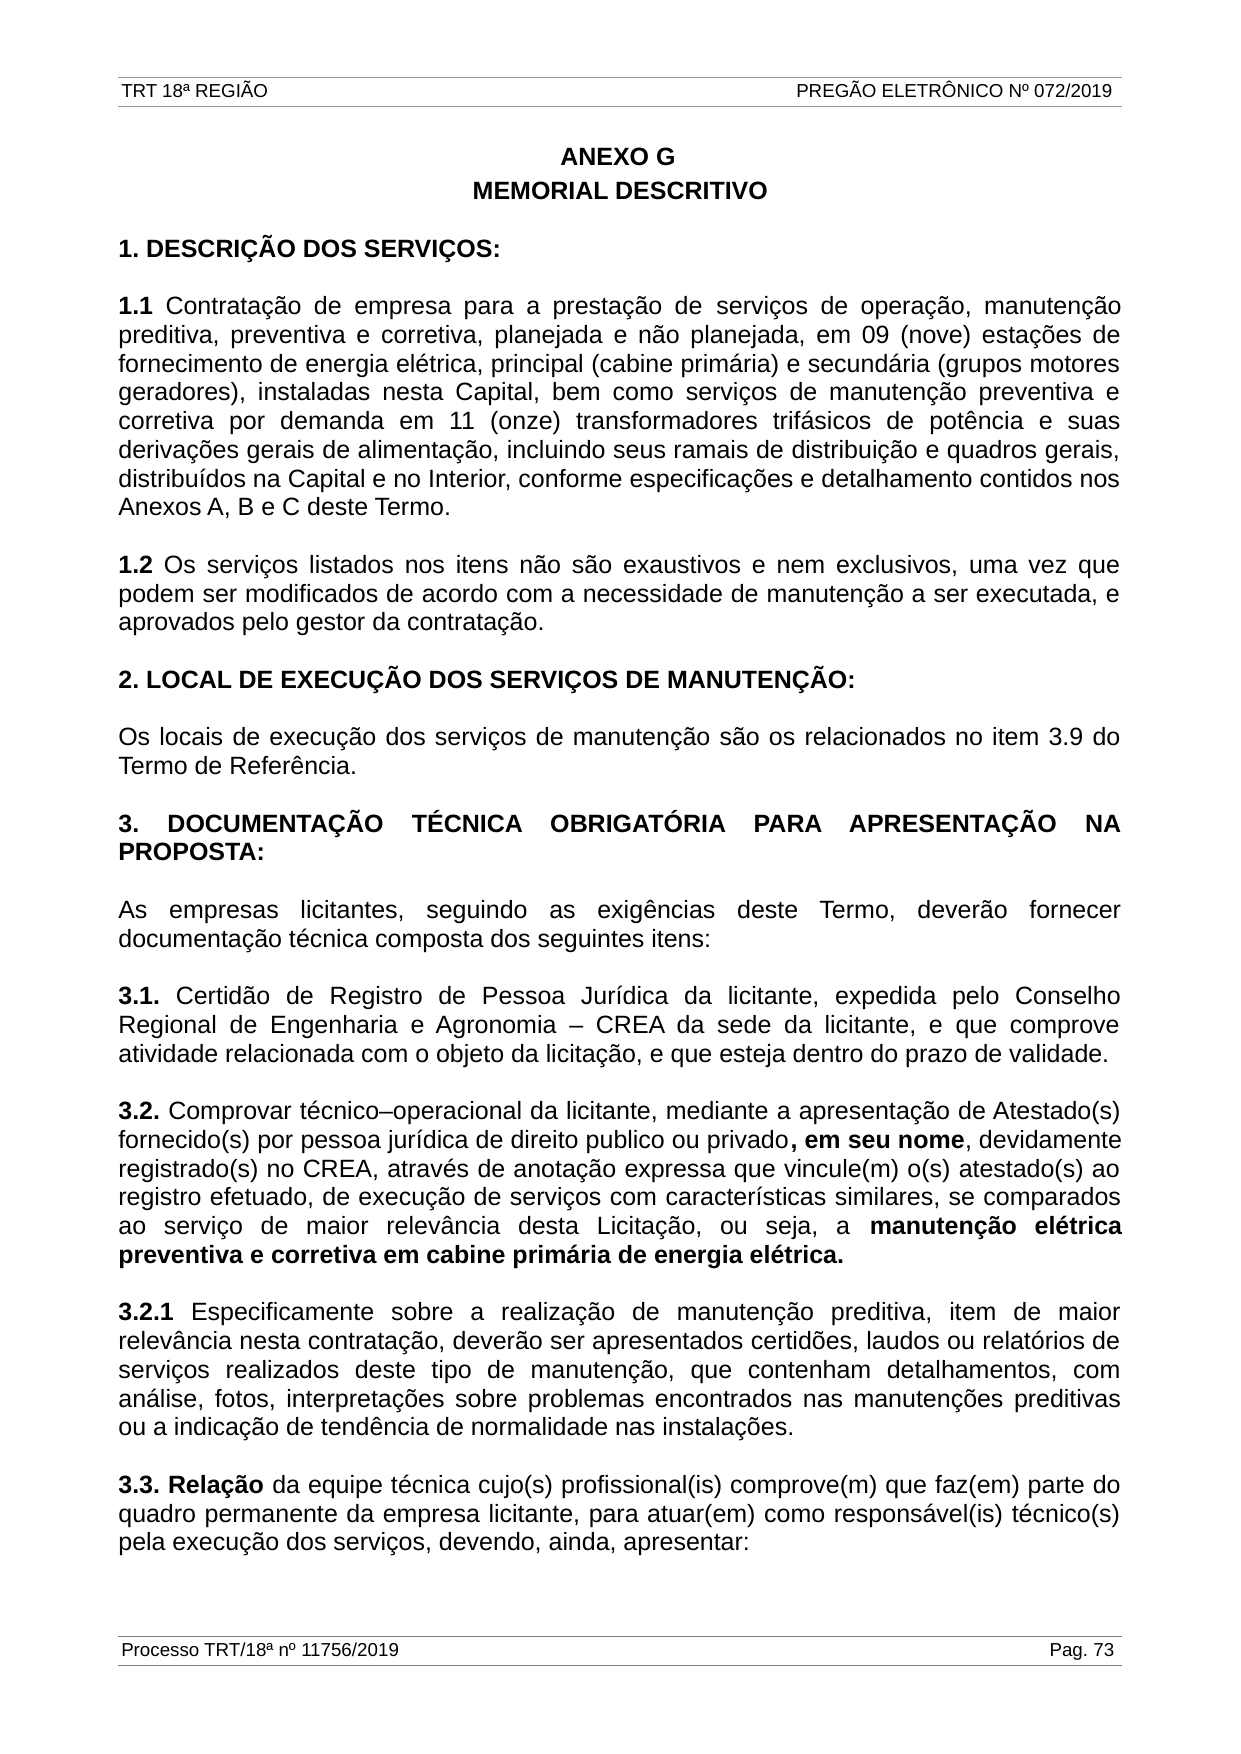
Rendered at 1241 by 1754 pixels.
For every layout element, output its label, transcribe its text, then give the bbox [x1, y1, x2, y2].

text 2. LOCAL DE EXECUÇÃO DOS SERVIÇOS DE MANUTENÇÃO: [118, 665, 1122, 694]
text 1. DESCRIÇÃO DOS SERVIÇOS: [118, 234, 1122, 262]
text 3.3. Relação da equipe técnica cujo(s) profissional(is) comprove(m) que faz(em) parte do quadro permanente da empresa licitante, para atuar(em) como responsável(is) técnico(s) pela execução dos serviços, devendo, ainda, apresentar: [118, 1470, 1122, 1556]
text 3.2. Comprovar técnico–operacional da licitante, mediante a apresentação de Atestado(s) fornecido(s) por pessoa jurídica de direito publico ou privado, em seu nome, devidamente registrado(s) no CREA, através de anotação expressa que vincule(m) o(s) atestado(s) ao registro efetuado, de execução de serviços com características similares, se comparados ao serviço de maior relevância desta Licitação, ou seja, a manutenção elétrica preventiva e corretiva em cabine primária de energia elétrica. [118, 1096, 1122, 1269]
text 3.1. Certidão de Registro de Pessoa Jurídica da licitante, expedida pelo Conselho Regional de Engenharia e Agronomia – CREA da sede da licitante, e que comprove atividade relacionada com o objeto da licitação, e que esteja dentro do prazo de validade. [118, 981, 1122, 1067]
text 1.2 Os serviços listados nos itens não são exaustivos e nem exclusivos, uma vez que podem ser modificados de acordo com a necessidade de manutenção a ser executada, e aprovados pelo gestor da contratação. [118, 550, 1122, 636]
text 1.1 Contratação de empresa para a prestação de serviços de operação, manutenção preditiva, preventiva e corretiva, planejada e não planejada, em 09 (nove) estações de fornecimento de energia elétrica, principal (cabine primária) e secundária (grupos motores geradores), instaladas nesta Capital, bem como serviços de manutenção preventiva e corretiva por demanda em 11 (onze) transformadores trifásicos de potência e suas derivações gerais de alimentação, incluindo seus ramais de distribuição e quadros gerais, distribuídos na Capital e no Interior, conforme especificações e detalhamento contidos nos Anexos A, B e C deste Termo. [118, 291, 1122, 521]
text 3. DOCUMENTAÇÃO TÉCNICA OBRIGATÓRIA PARA APRESENTAÇÃO NA PROPOSTA: [118, 809, 1122, 866]
text MEMORIAL DESCRITIVO [118, 176, 1122, 205]
text Os locais de execução dos serviços de manutenção são os relacionados no item 3.9 do Termo de Referência. [118, 722, 1122, 780]
text As empresas licitantes, seguindo as exigências deste Termo, deverão fornecer documentação técnica composta dos seguintes itens: [118, 895, 1122, 952]
text 3.2.1 Especificamente sobre a realização de manutenção preditiva, item de maior relevância nesta contratação, deverão ser apresentados certidões, laudos ou relatórios de serviços realizados deste tipo de manutenção, que contenham detalhamentos, com análise, fotos, interpretações sobre problemas encontrados nas manutenções preditivas ou a indicação de tendência de normalidade nas instalações. [118, 1297, 1122, 1441]
text ANEXO G [118, 141, 1117, 170]
